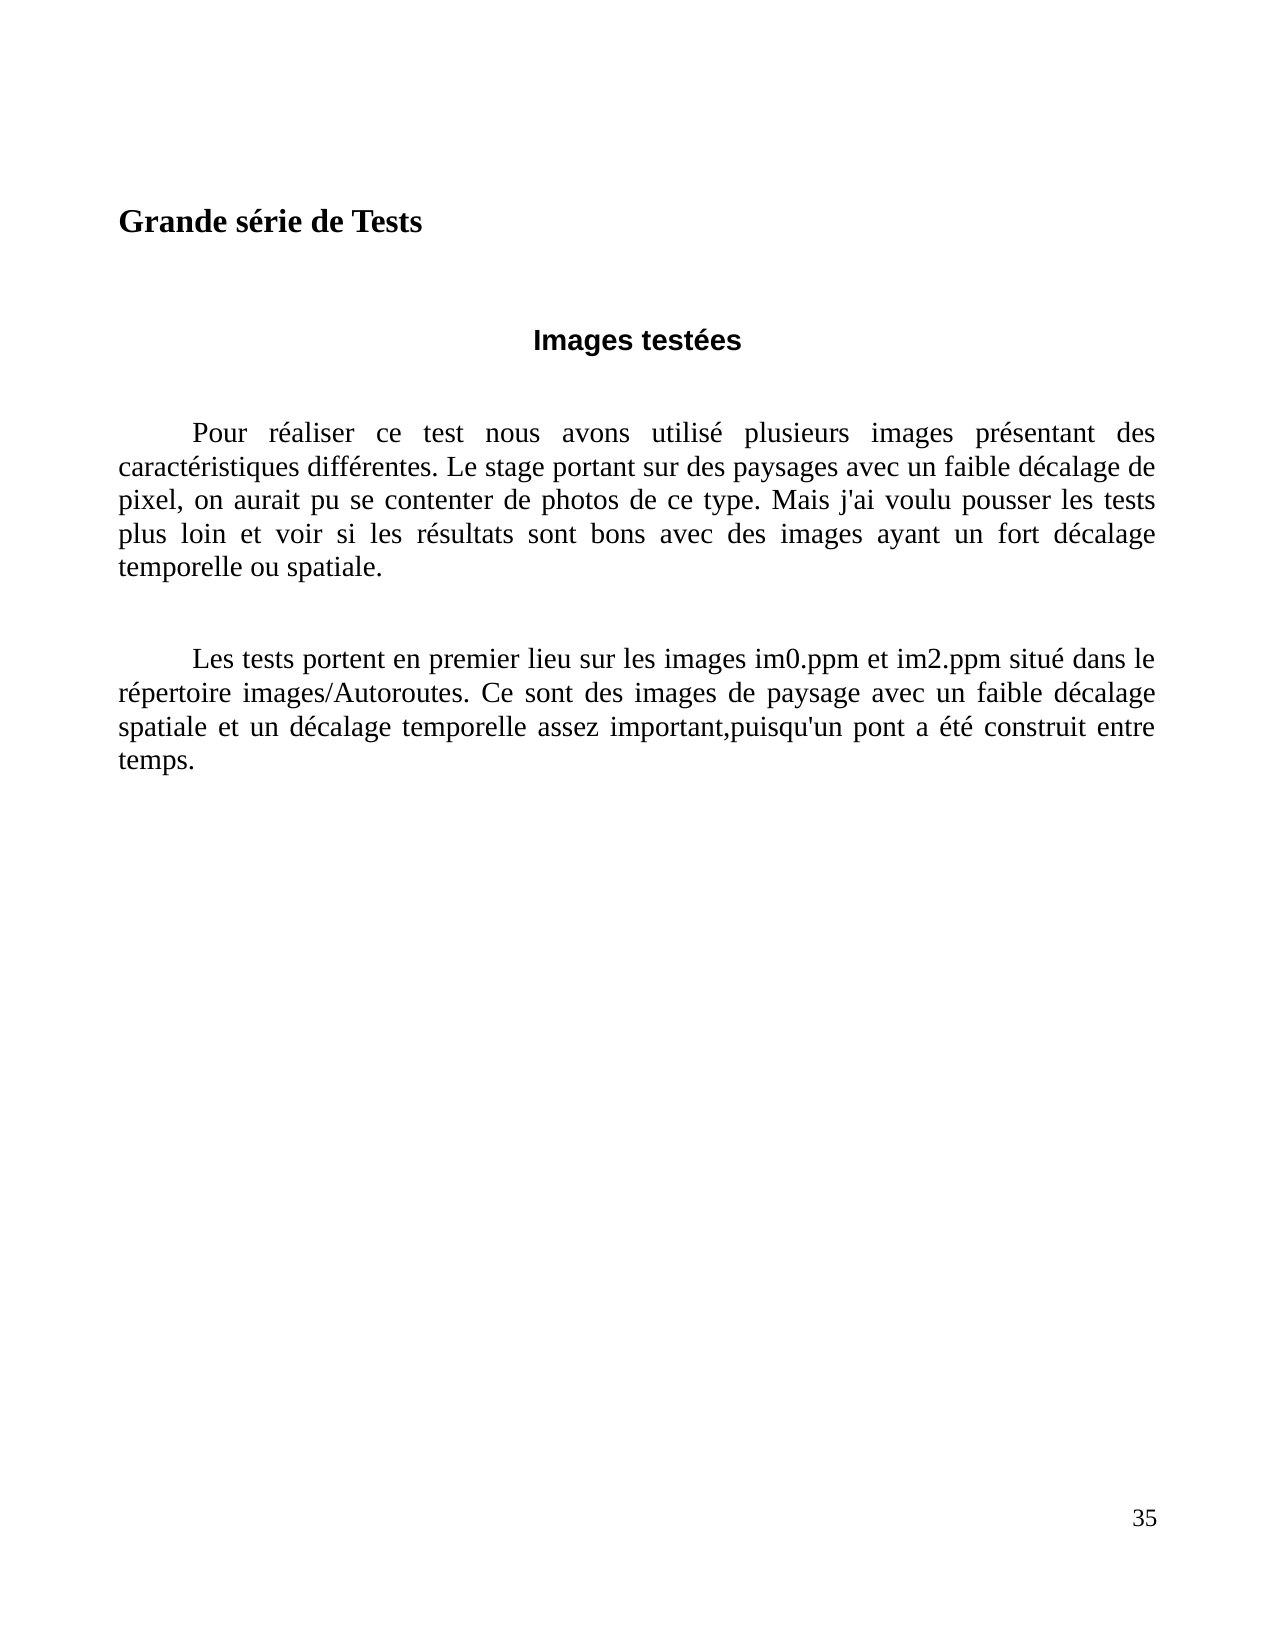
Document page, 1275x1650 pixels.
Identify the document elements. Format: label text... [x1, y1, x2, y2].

subtitle Images testées [118, 323, 1157, 357]
subtitle Grande série de Tests [118, 201, 1157, 240]
text Les tests portent en premier lieu sur les images im0.ppm et im2.ppm situé dans le répertoire images/Autoroutes. Ce sont des images de paysage avec un faible décalage spatiale et un décalage temporelle assez important,puisqu'un pont a été construit entre temps. [118, 642, 1157, 776]
text Pour réaliser ce test nous avons utilisé plusieurs images présentant des caractéristiques différentes. Le stage portant sur des paysages avec un faible décalage de pixel, on aurait pu se contenter de photos de ce type. Mais j'ai voulu pousser les tests plus loin et voir si les résultats sont bons avec des images ayant un fort décalage temporelle ou spatiale. [118, 415, 1157, 583]
